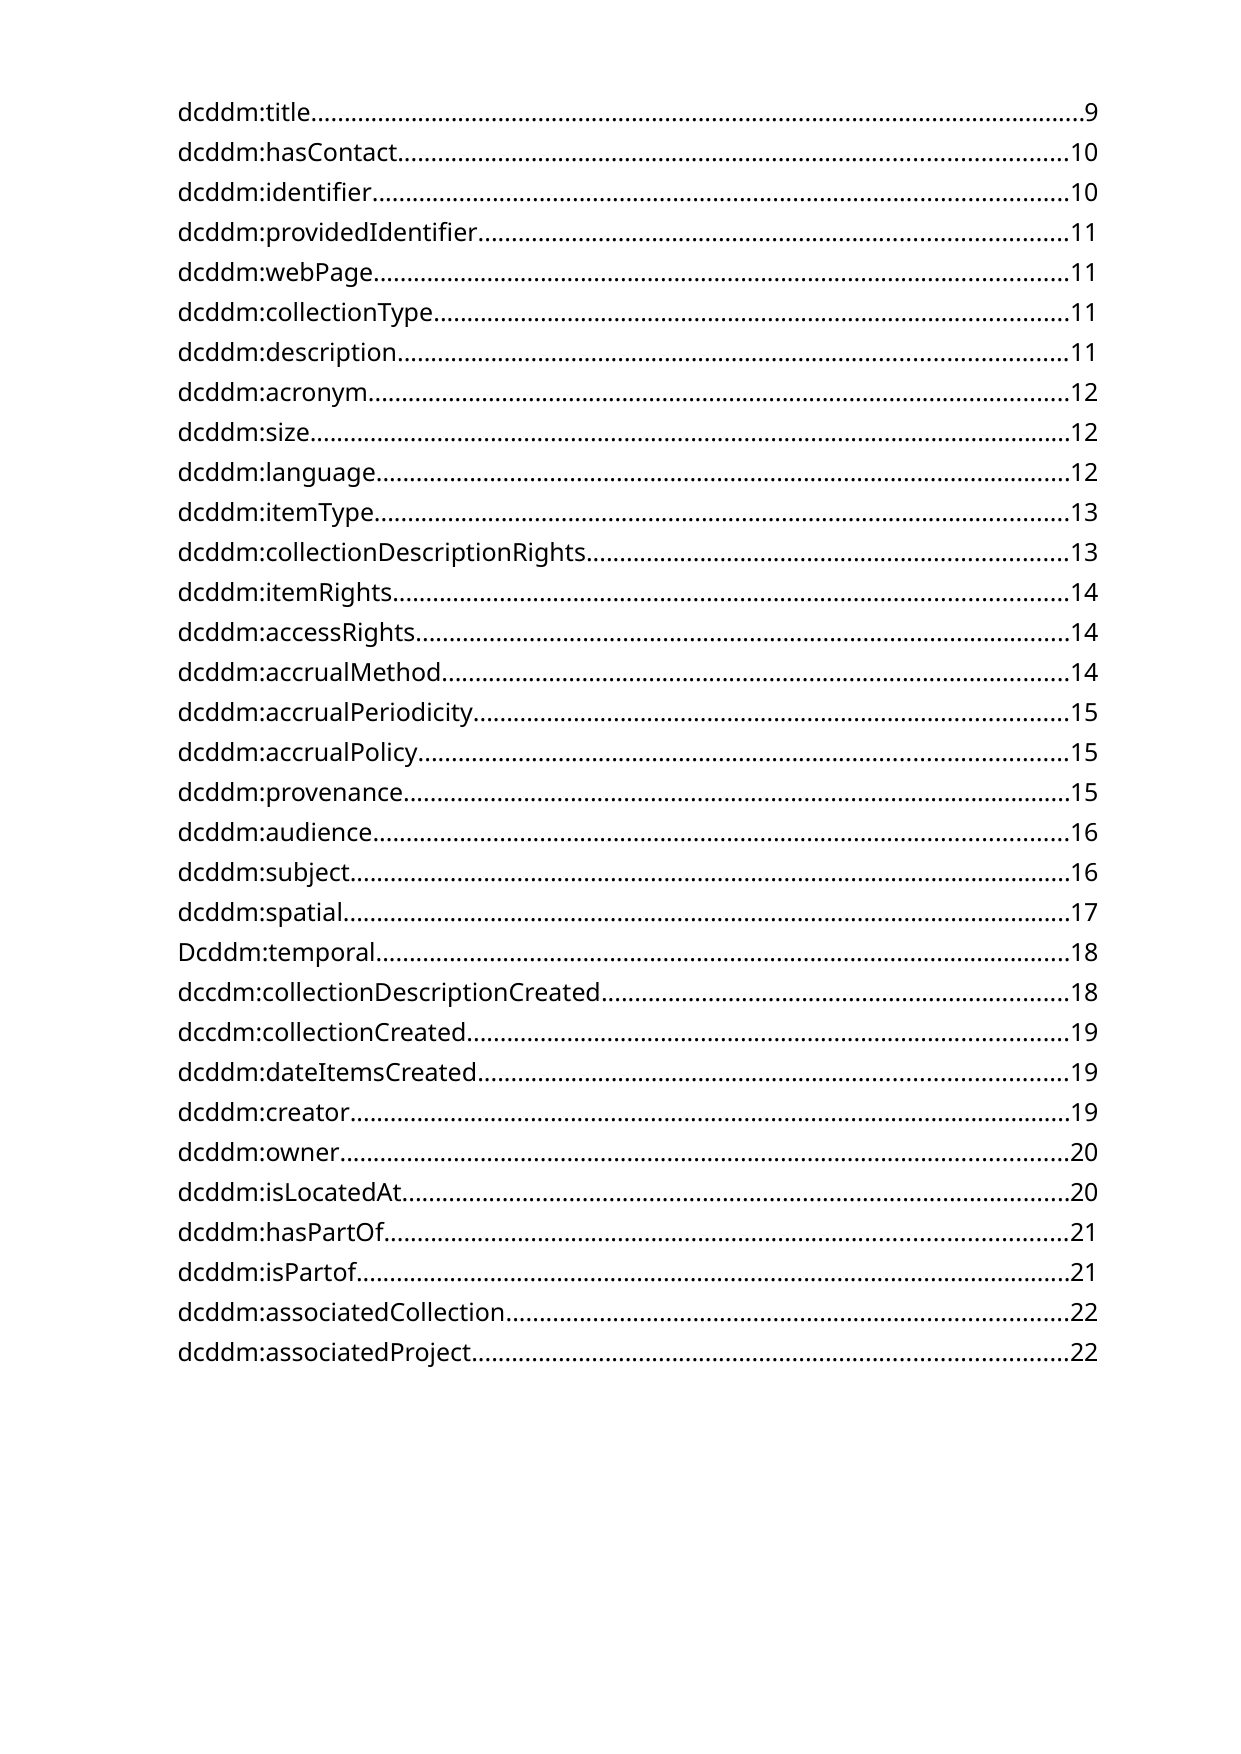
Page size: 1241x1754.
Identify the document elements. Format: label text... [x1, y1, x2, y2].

text dcddm:itemType 13 [177, 494, 1098, 528]
text dcddm:webPage 11 [177, 254, 1098, 288]
text dcddm:size 12 [177, 414, 1098, 448]
text dcddm:accrualPolicy 15 [177, 734, 1098, 768]
text Dcddm:temporal 18 [177, 934, 1098, 968]
text dcddm:provenance 15 [177, 774, 1098, 808]
text dcddm:accrualPeriodicity 15 [177, 694, 1098, 728]
text dcddm:itemRights 14 [177, 574, 1098, 608]
text dcddm:audience 16 [177, 814, 1098, 848]
text dcddm:spatial 17 [177, 894, 1098, 928]
text dcddm:associatedCollection 22 [177, 1294, 1098, 1328]
text dcddm:language 12 [177, 454, 1098, 488]
text dcddm:dateItemsCreated 19 [177, 1054, 1098, 1088]
text dcddm:accessRights 14 [177, 614, 1098, 648]
text dcddm:associatedProject 22 [177, 1334, 1098, 1368]
text dcddm:collectionType 11 [177, 294, 1098, 328]
text dcddm:title 9 [177, 94, 1098, 128]
text dccdm:collectionDescriptionCreated 18 [177, 974, 1098, 1008]
text dcddm:hasContact 10 [177, 134, 1098, 168]
text dcddm:isLocatedAt 20 [177, 1174, 1098, 1208]
text dcddm:creator 19 [177, 1094, 1098, 1128]
text dcddm:providedIdentifier 11 [177, 214, 1098, 248]
text dccdm:collectionCreated 19 [177, 1014, 1098, 1048]
text dcddm:description 11 [177, 334, 1098, 368]
text dcddm:acronym 12 [177, 374, 1098, 408]
text dcddm:hasPartOf 21 [177, 1214, 1098, 1248]
text dcddm:collectionDescriptionRights 13 [177, 534, 1098, 568]
text dcddm:isPartof 21 [177, 1254, 1098, 1288]
text dcddm:owner 20 [177, 1134, 1098, 1168]
text dcddm:identifier 10 [177, 174, 1098, 208]
text dcddm:accrualMethod 14 [177, 654, 1098, 688]
text dcddm:subject 16 [177, 854, 1098, 888]
